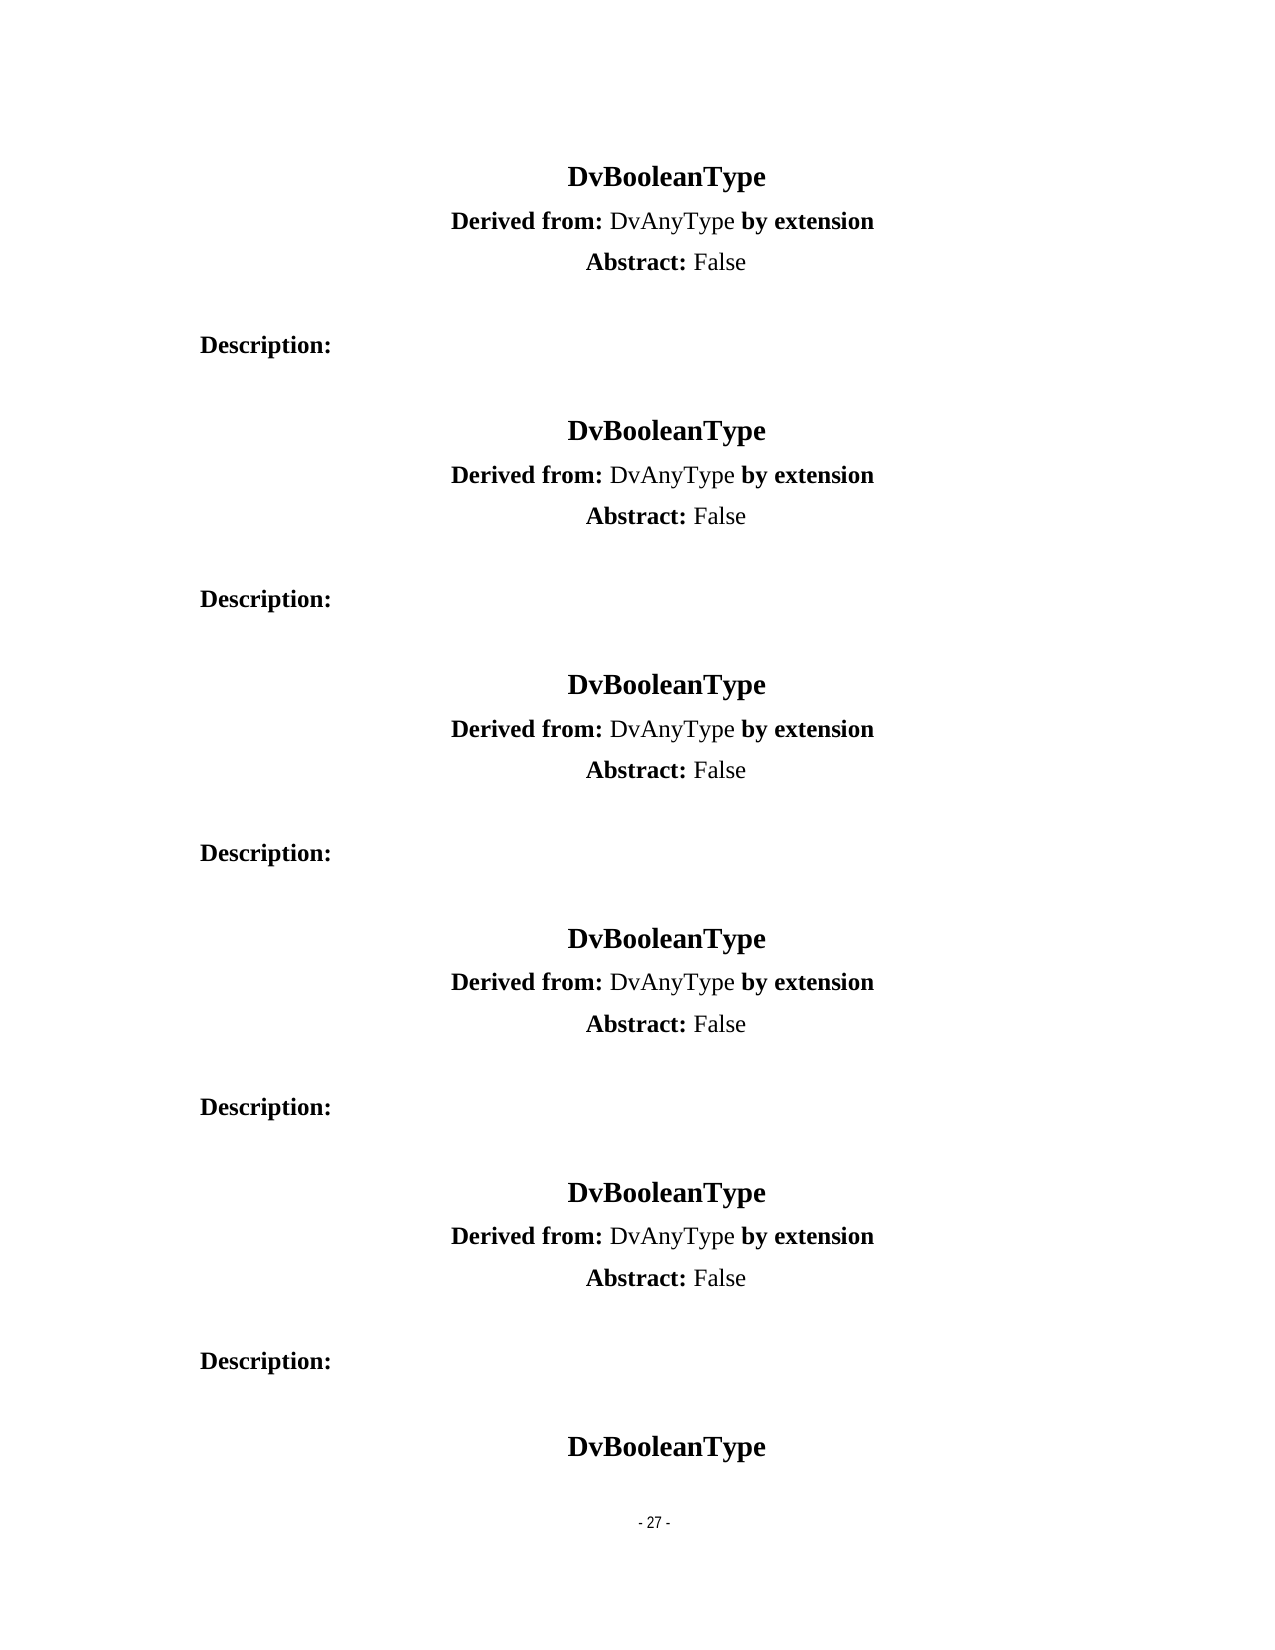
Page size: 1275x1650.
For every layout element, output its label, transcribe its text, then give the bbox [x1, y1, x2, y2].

text DvBooleanType [150, 921, 1125, 955]
text Abstract: False [150, 1009, 1125, 1038]
text DvBooleanType [150, 413, 1125, 447]
text Description: [150, 1092, 1125, 1121]
text Abstract: False [150, 247, 1125, 276]
text Abstract: False [150, 1263, 1125, 1292]
text Derived from: DvAnyType by extension [150, 713, 1125, 742]
text Description: [150, 838, 1125, 867]
text Derived from: DvAnyType by extension [150, 206, 1125, 235]
text DvBooleanType [150, 160, 1125, 193]
text Derived from: DvAnyType by extension [150, 967, 1125, 996]
text Description: [150, 584, 1125, 613]
text Abstract: False [150, 501, 1125, 530]
text Derived from: DvAnyType by extension [150, 1221, 1125, 1250]
text Description: [150, 1346, 1125, 1375]
text DvBooleanType [150, 1175, 1125, 1209]
text DvBooleanType [150, 667, 1125, 701]
text Abstract: False [150, 755, 1125, 784]
text Description: [150, 330, 1125, 359]
text DvBooleanType [150, 1429, 1125, 1462]
text Derived from: DvAnyType by extension [150, 459, 1125, 489]
